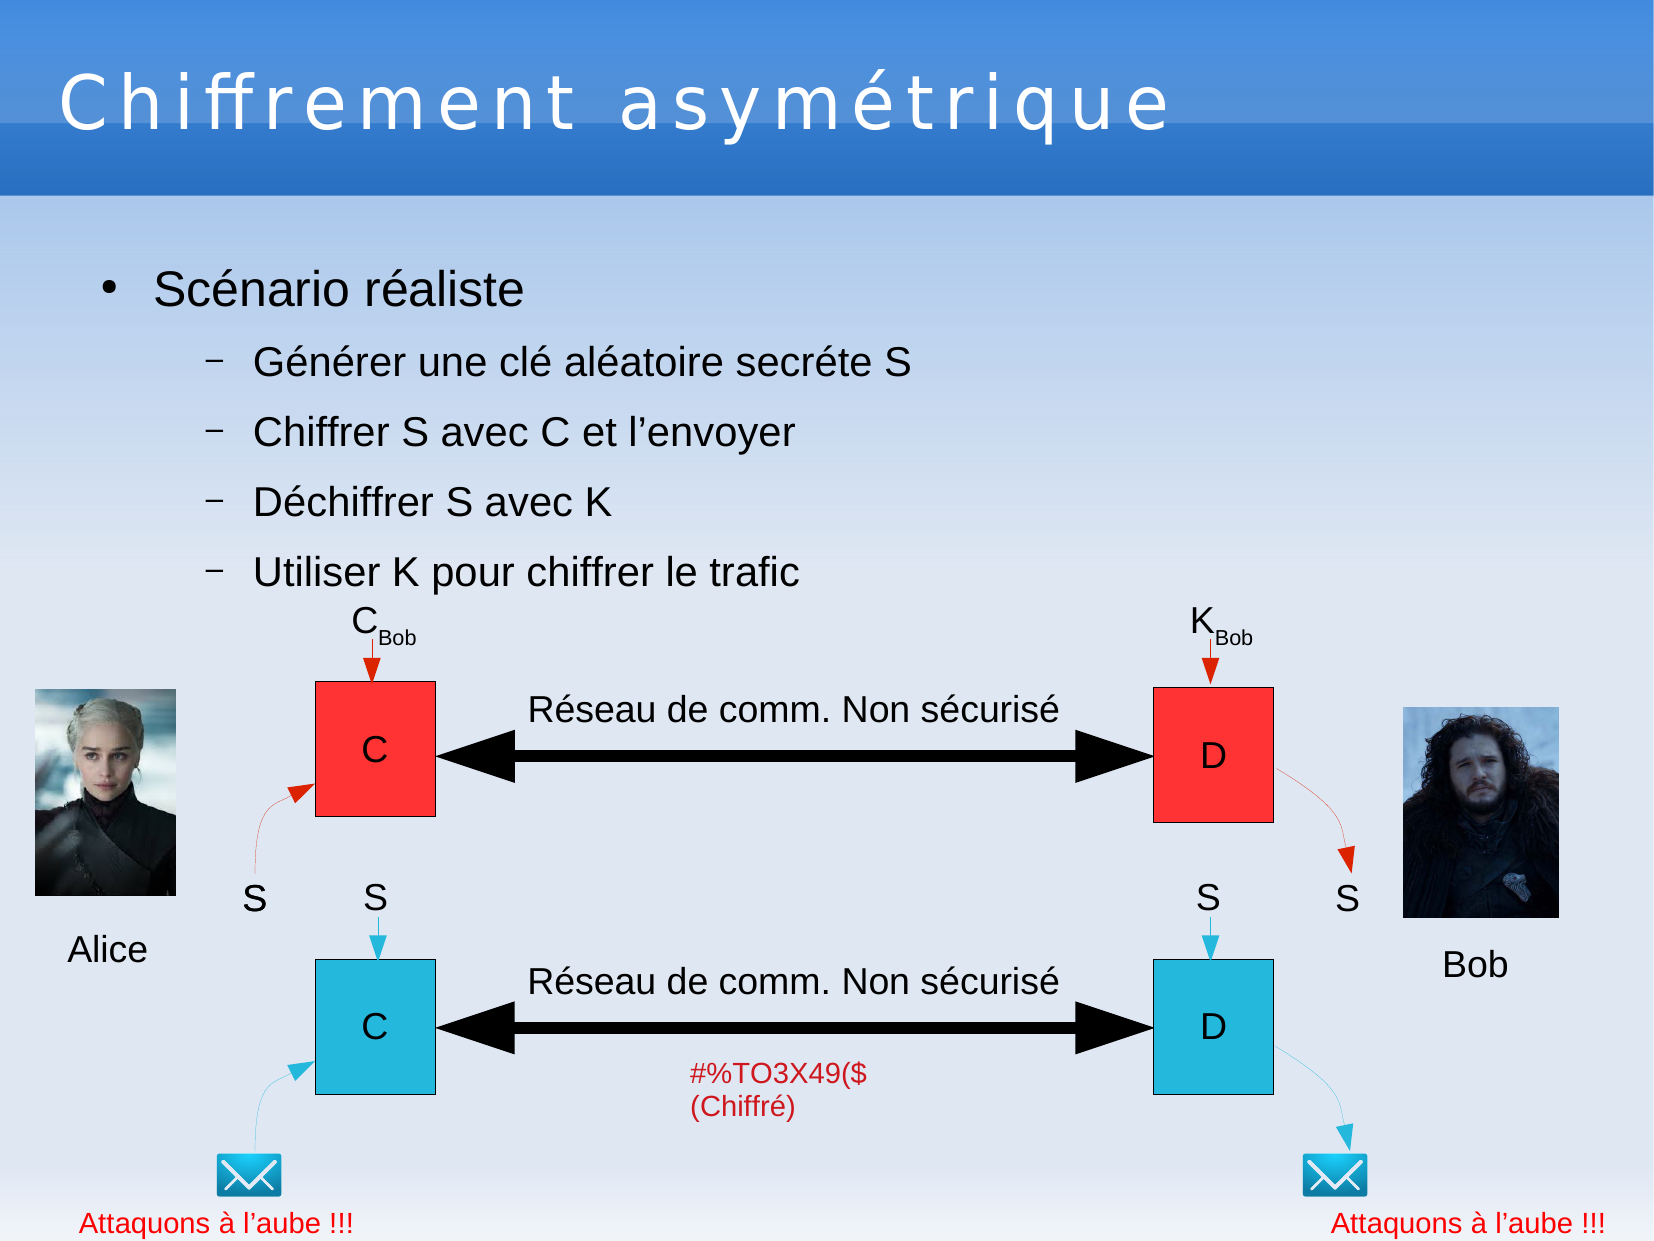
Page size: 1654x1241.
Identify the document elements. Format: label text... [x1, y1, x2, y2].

text_box Réseau de comm. Non sécurisé [512, 681, 1076, 739]
text_box C [315, 681, 436, 817]
text_box Bob [1427, 935, 1524, 993]
text_box D [1153, 959, 1274, 1095]
text_box KBob [1175, 591, 1269, 658]
text_box Alice [52, 921, 164, 979]
list Scénario réaliste Générer une clé aléatoire secréte S Chiffrer S avec C et l’envoyer Déchiffrer S avec K Utiliser K pour chiffrer le trafic [82, 260, 1516, 675]
text_box D [1153, 687, 1274, 823]
text_box S [227, 870, 283, 927]
text_box CBob [336, 591, 432, 658]
text_box #%TO3X49($ (Chiffré) [675, 1049, 883, 1131]
text_box Attaquons à l’aube !!! [63, 1199, 370, 1241]
text_box Réseau de comm. Non sécurisé [512, 952, 1075, 1010]
text_box S [1320, 870, 1375, 927]
text_box Attaquons à l’aube !!! [1315, 1199, 1622, 1241]
title Chiffrement asymétrique [59, 29, 1270, 178]
picture [0, 0, 1654, 1241]
text_box S [1181, 869, 1236, 927]
text_box S [348, 869, 404, 927]
text_box C [315, 959, 436, 1095]
